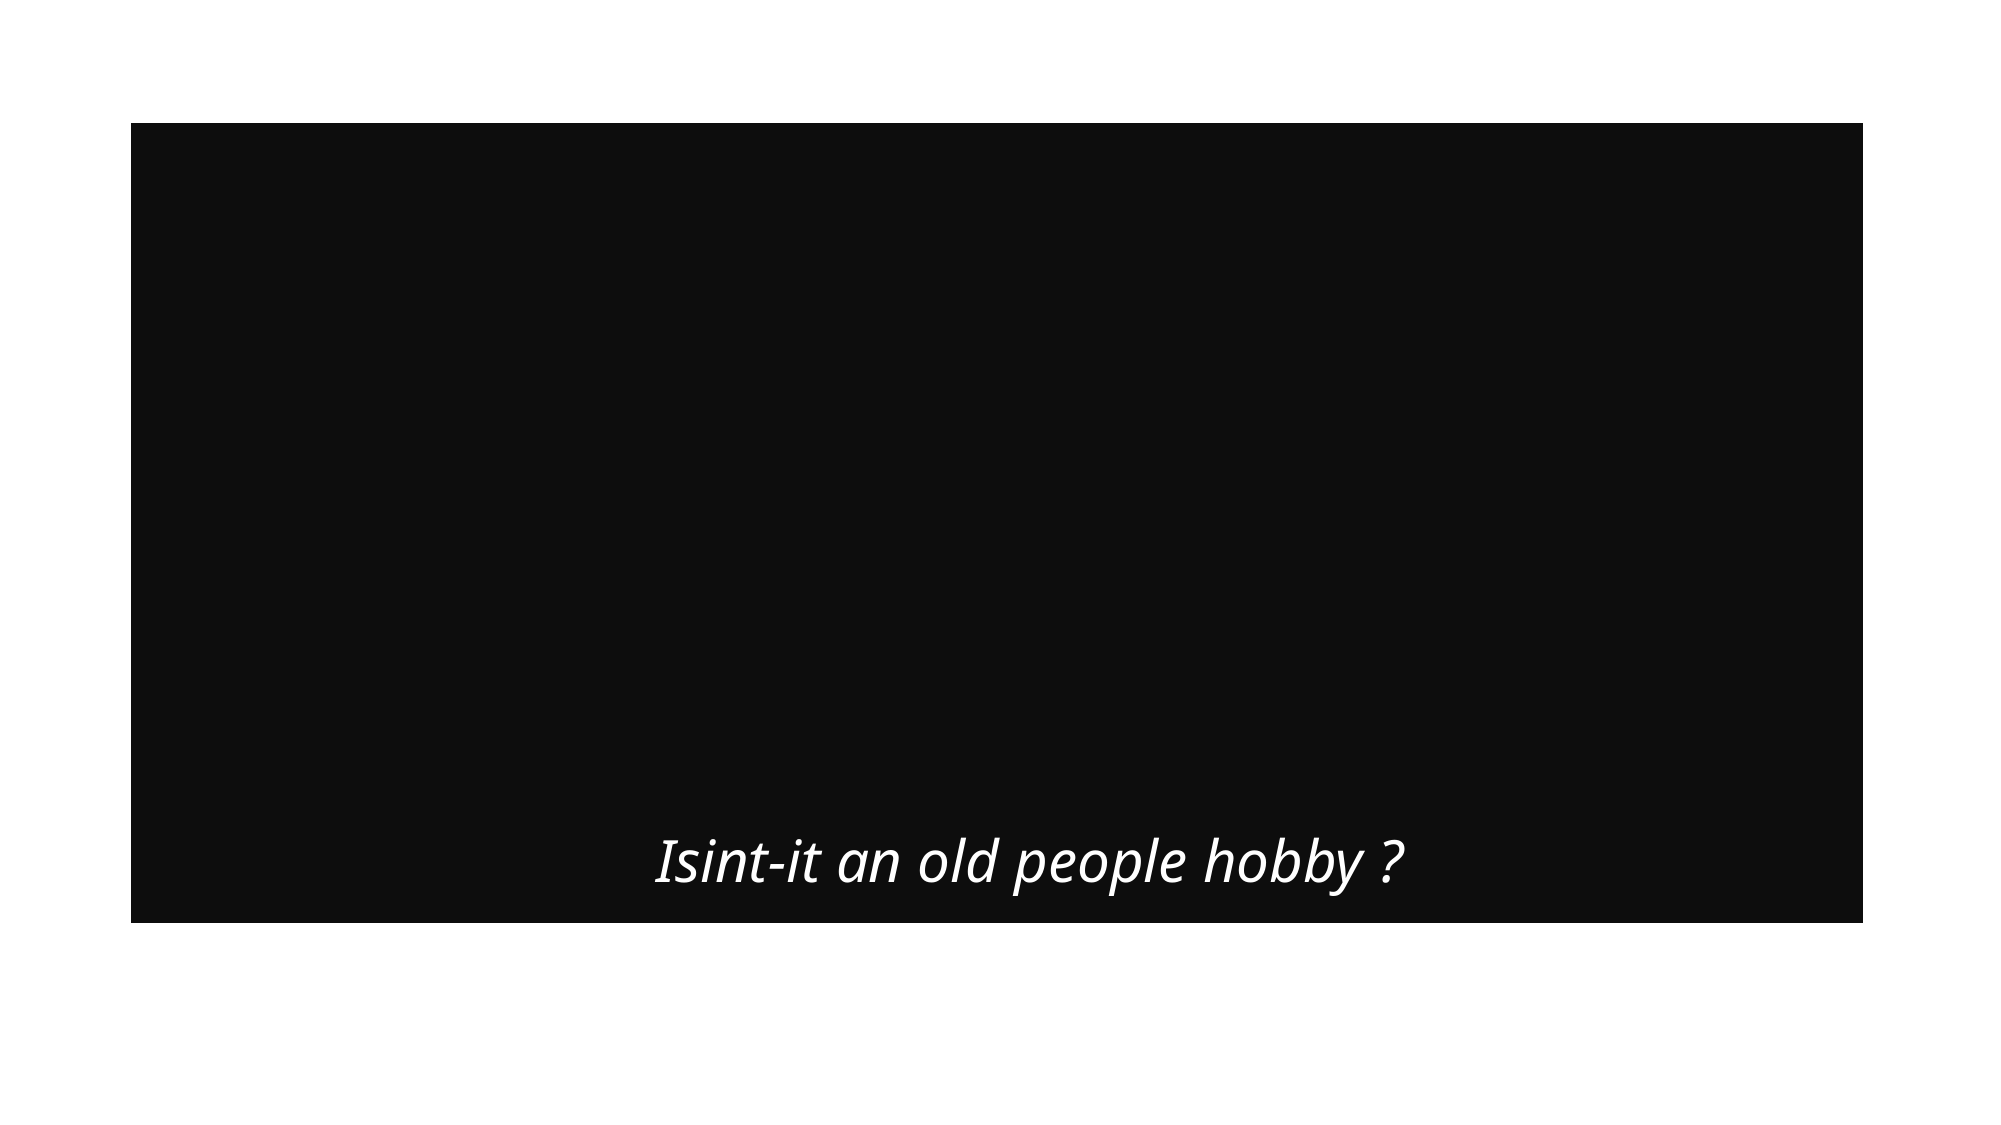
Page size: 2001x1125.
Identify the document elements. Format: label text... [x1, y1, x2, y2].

text_box [131, 123, 1863, 923]
text_box Isint-it an old people hobby ? [641, 816, 1734, 903]
